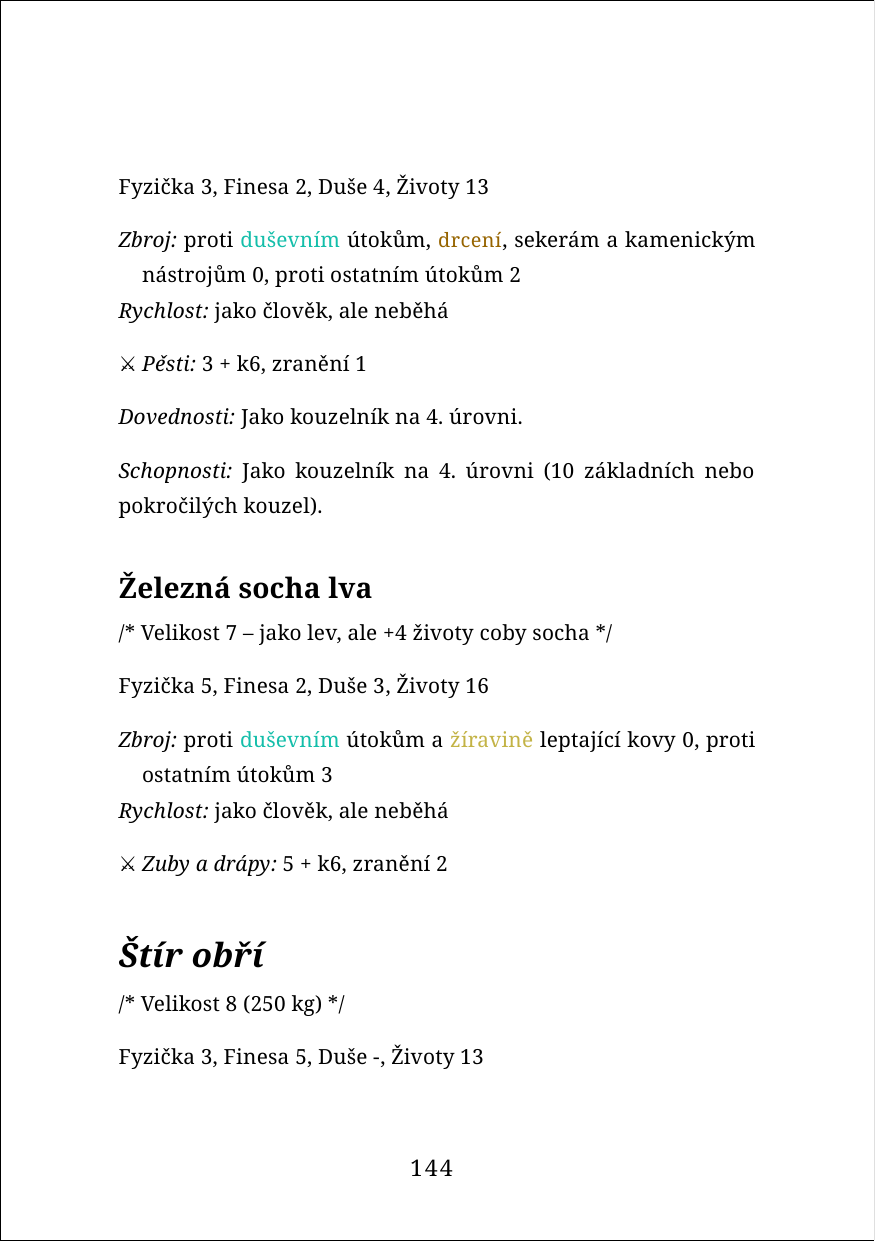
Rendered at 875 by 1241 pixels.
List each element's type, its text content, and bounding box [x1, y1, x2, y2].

text /* Velikost 7 – jako lev, ale +4 životy coby socha */ [118, 618, 756, 647]
text /* Velikost 8 (250 kg) */ [118, 989, 756, 1017]
text Fyzička 3, Finesa 2, Duše 4, Životy 13 [118, 172, 756, 200]
subtitle Štír obří [118, 932, 756, 977]
text Rychlost: jako člověk, ale neběhá [118, 296, 756, 324]
text ⚔ Pěsti: 3 + k6, zranění 1 [118, 349, 756, 378]
text Fyzička 5, Finesa 2, Duše 3, Životy 16 [118, 671, 756, 700]
text Zbroj: proti duševním útokům a žíravině leptající kovy 0, proti ostatním útokům 3 [118, 725, 756, 789]
text Dovednosti: Jako kouzelník na 4. úrovni. [118, 402, 756, 431]
text Schopnosti: Jako kouzelník na 4. úrovni (10 základních nebo pokročilých kouzel). [118, 456, 756, 520]
subtitle Železná socha lva [118, 568, 756, 606]
text Zbroj: proti duševním útokům, drcení, sekerám a kamenickým nástrojům 0, proti ostatním útokům 2 [118, 225, 756, 289]
text ⚔ Zuby a drápy: 5 + k6, zranění 2 [118, 849, 756, 877]
text Rychlost: jako člověk, ale neběhá [118, 796, 756, 824]
text Fyzička 3, Finesa 5, Duše -, Životy 13 [118, 1042, 756, 1071]
